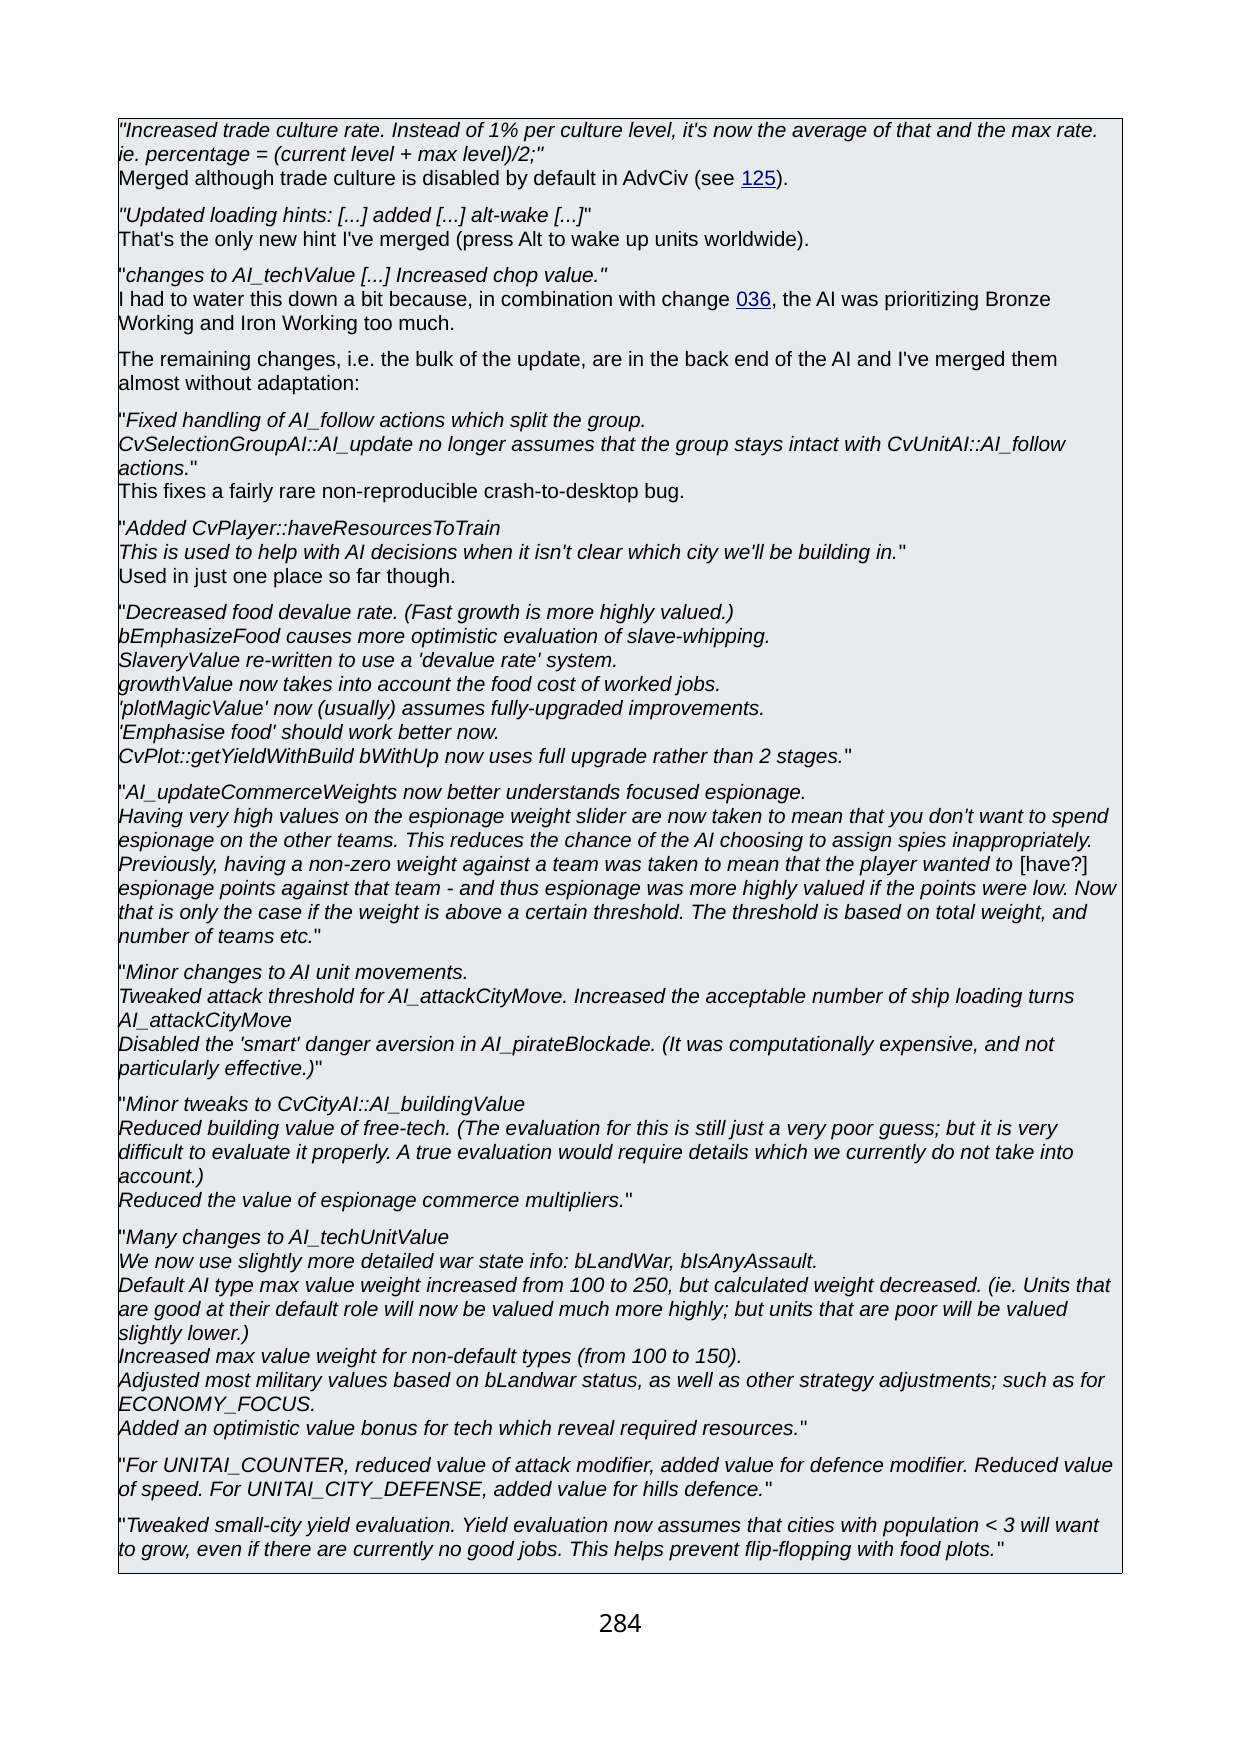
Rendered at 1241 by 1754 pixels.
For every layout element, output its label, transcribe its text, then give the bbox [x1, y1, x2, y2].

table_cell "Increased trade culture rate. Instead of 1% per culture level, it's now the average of that and the max rate. ie. percentage = (current level + max level)/2;" Merged although trade culture is disabled by default in AdvCiv (see 125). "Updated loading hints: [...] added [...] alt-wake [...]" That's the only new hint I've merged (press Alt to wake up units worldwide). "changes to AI_techValue [...] Increased chop value." I had to water this down a bit because, in combination with change 036, the AI was prioritizing Bronze Working and Iron Working too much. The remaining changes, i.e. the bulk of the update, are in the back end of the AI and I've merged them almost without adaptation: "Fixed handling of AI_follow actions which split the group. CvSelectionGroupAI::AI_update no longer assumes that the group stays intact with CvUnitAI::AI_follow actions." This fixes a fairly rare non-reproducible crash-to-desktop bug. "Added CvPlayer::haveResourcesToTrain This is used to help with AI decisions when it isn't clear which city we'll be building in." Used in just one place so far though. "Decreased food devalue rate. (Fast growth is more highly valued.) bEmphasizeFood causes more optimistic evaluation of slave-whipping. SlaveryValue re-written to use a 'devalue rate' system. growthValue now takes into account the food cost of worked jobs. 'plotMagicValue' now (usually) assumes fully-upgraded improvements. 'Emphasise food' should work better now. CvPlot::getYieldWithBuild bWithUp now uses full upgrade rather than 2 stages." "AI_updateCommerceWeights now better understands focused espionage. Having very high values on the espionage weight slider are now taken to mean that you don't want to spend espionage on the other teams. This reduces the chance of the AI choosing to assign spies inappropriately. Previously, having a non-zero weight against a team was taken to mean that the player wanted to [have?] espionage points against that team - and thus espionage was more highly valued if the points were low. Now that is only the case if the weight is above a certain threshold. The threshold is based on total weight, and number of teams etc." "Minor changes to AI unit movements. Tweaked attack threshold for AI_attackCityMove. Increased the acceptable number of ship loading turns AI_attackCityMove Disabled the 'smart' danger aversion in AI_pirateBlockade. (It was computationally expensive, and not particularly effective.)" "Minor tweaks to CvCityAI::AI_buildingValue Reduced building value of free-tech. (The evaluation for this is still just a very poor guess; but it is very difficult to evaluate it properly. A true evaluation would require details which we currently do not take into account.) Reduced the value of espionage commerce multipliers." "Many changes to AI_techUnitValue We now use slightly more detailed war state info: bLandWar, bIsAnyAssault. Default AI type max value weight increased from 100 to 250, but calculated weight decreased. (ie. Units that are good at their default role will now be valued much more highly; but units that are poor will be valued slightly lower.) Increased max value weight for non-default types (from 100 to 150). Adjusted most military values based on bLandwar status, as well as other strategy adjustments; such as for ECONOMY_FOCUS. Added an optimistic value bonus for tech which reveal required resources." "For UNITAI_COUNTER, reduced value of attack modifier, added value for defence modifier. Reduced value of speed. For UNITAI_CITY_DEFENSE, added value for hills defence." "Tweaked small-city yield evaluation. Yield evaluation now assumes that cities with population < 3 will want to grow, even if there are currently no good jobs. This helps prevent flip-flopping with food plots." [119, 119, 1122, 1573]
